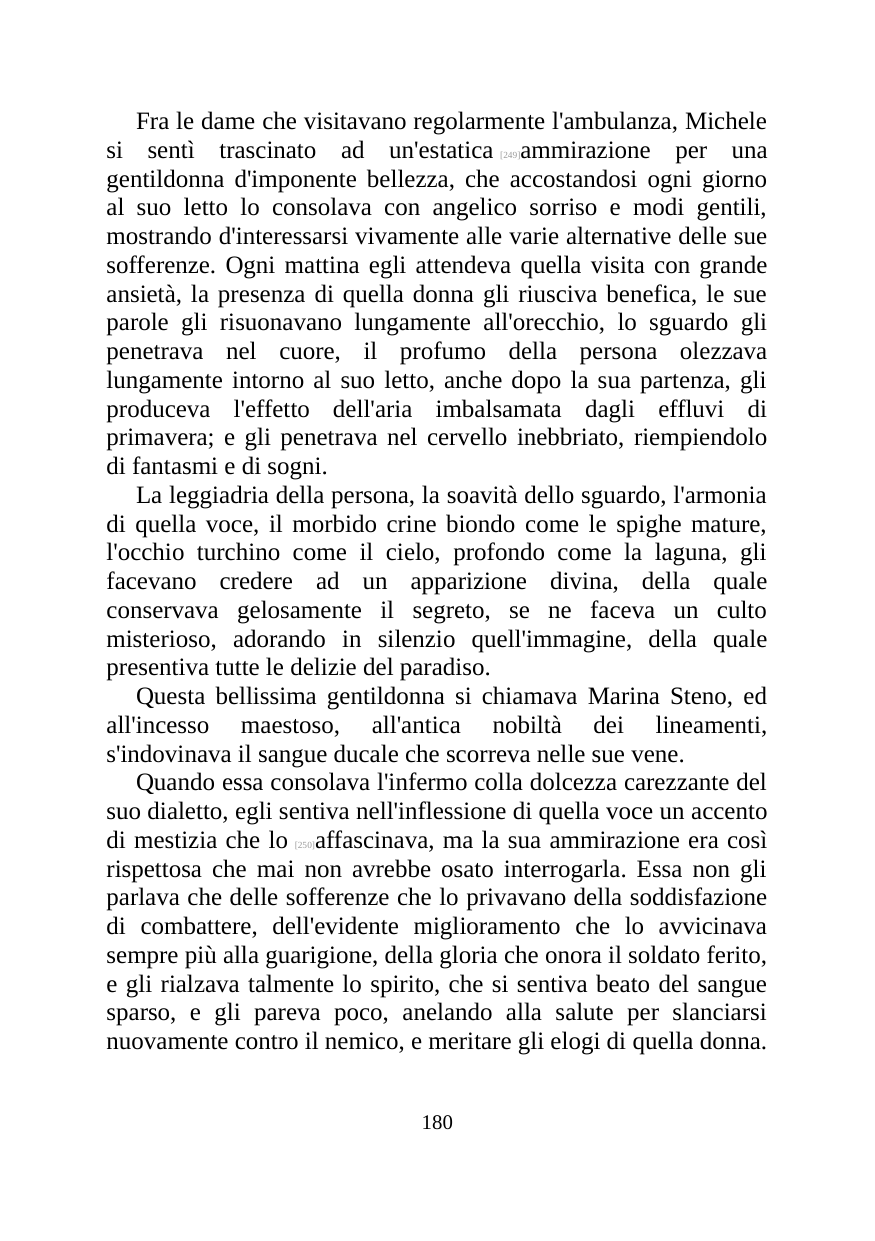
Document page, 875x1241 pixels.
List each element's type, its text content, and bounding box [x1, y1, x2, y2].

text Quando essa consolava l'infermo colla dolcezza carezzante del suo dialetto, egli sentiva nell'inflessione di quella voce un accento di mestizia che lo [250]affascinava, ma la sua ammirazione era così rispettosa che mai non avrebbe osato interrogarla. Essa non gli parlava che delle sofferenze che lo privavano della soddisfazione di combattere, dell'evidente miglioramento che lo avvicinava sempre più alla guarigione, della gloria che onora il soldato ferito, e gli rialzava talmente lo spirito, che si sentiva beato del sangue sparso, e gli pareva poco, anelando alla salute per slanciarsi nuovamente contro il nemico, e meritare gli elogi di quella donna. [106, 767, 768, 1055]
text Questa bellissima gentildonna si chiamava Marina Steno, ed all'incesso maestoso, all'antica nobiltà dei lineamenti, s'indovinava il sangue ducale che scorreva nelle sue vene. [106, 681, 768, 767]
text La leggiadria della persona, la soavità dello sguardo, l'armonia di quella voce, il morbido crine biondo come le spighe mature, l'occhio turchino come il cielo, profondo come la laguna, gli facevano credere ad un apparizione divina, della quale conservava gelosamente il segreto, se ne faceva un culto misterioso, adorando in silenzio quell'immagine, della quale presentiva tutte le delizie del paradiso. [106, 480, 768, 681]
text Fra le dame che visitavano regolarmente l'ambulanza, Michele si sentì trascinato ad un'estatica [249]ammirazione per una gentildonna d'imponente bellezza, che accostandosi ogni giorno al suo letto lo consolava con angelico sorriso e modi gentili, mostrando d'interessarsi vivamente alle varie alternative delle sue sofferenze. Ogni mattina egli attendeva quella visita con grande ansietà, la presenza di quella donna gli riusciva benefica, le sue parole gli risuonavano lungamente all'orecchio, lo sguardo gli penetrava nel cuore, il profumo della persona olezzava lungamente intorno al suo letto, anche dopo la sua partenza, gli produceva l'effetto dell'aria imbalsamata dagli effluvi di primavera; e gli penetrava nel cervello inebbriato, riempiendolo di fantasmi e di sogni. [106, 106, 768, 480]
